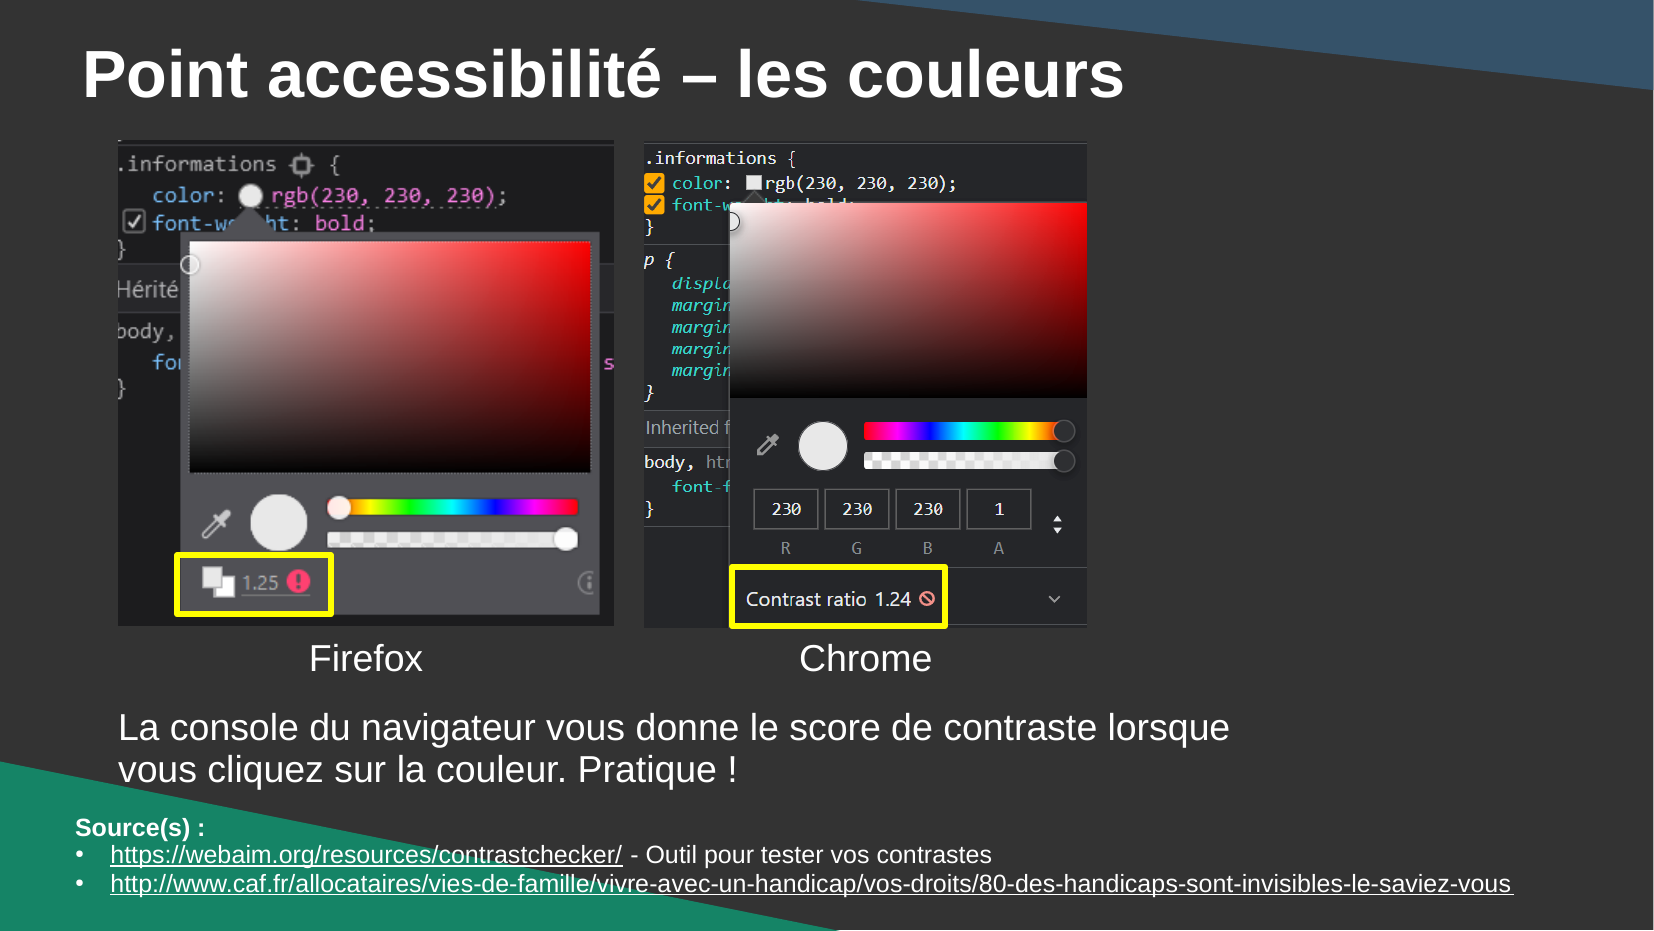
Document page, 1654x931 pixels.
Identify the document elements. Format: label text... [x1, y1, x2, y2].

text_box [0, 761, 216, 931]
text_box Source(s) : https://webaim.org/resources/contrastchecker/ - Outil pour tester vos contrastes http://www.caf.fr/allocataires/vies-de-famille/vivre-avec-un-handicap/vos-droits/80-des-handicaps-sont-invisibles-le-saviez-vous [60, 805, 1546, 931]
picture [735, 570, 942, 623]
picture [644, 141, 1087, 628]
title Point accessibilité – les couleurs [82, 37, 1571, 122]
text_box [855, 0, 1654, 91]
title Firefox [118, 637, 615, 686]
picture [118, 140, 614, 626]
title La console du navigateur vous donne le score de contraste lorsque vous cliquez sur la couleur. Pratique ! [118, 706, 1262, 804]
title Chrome [644, 637, 1087, 686]
